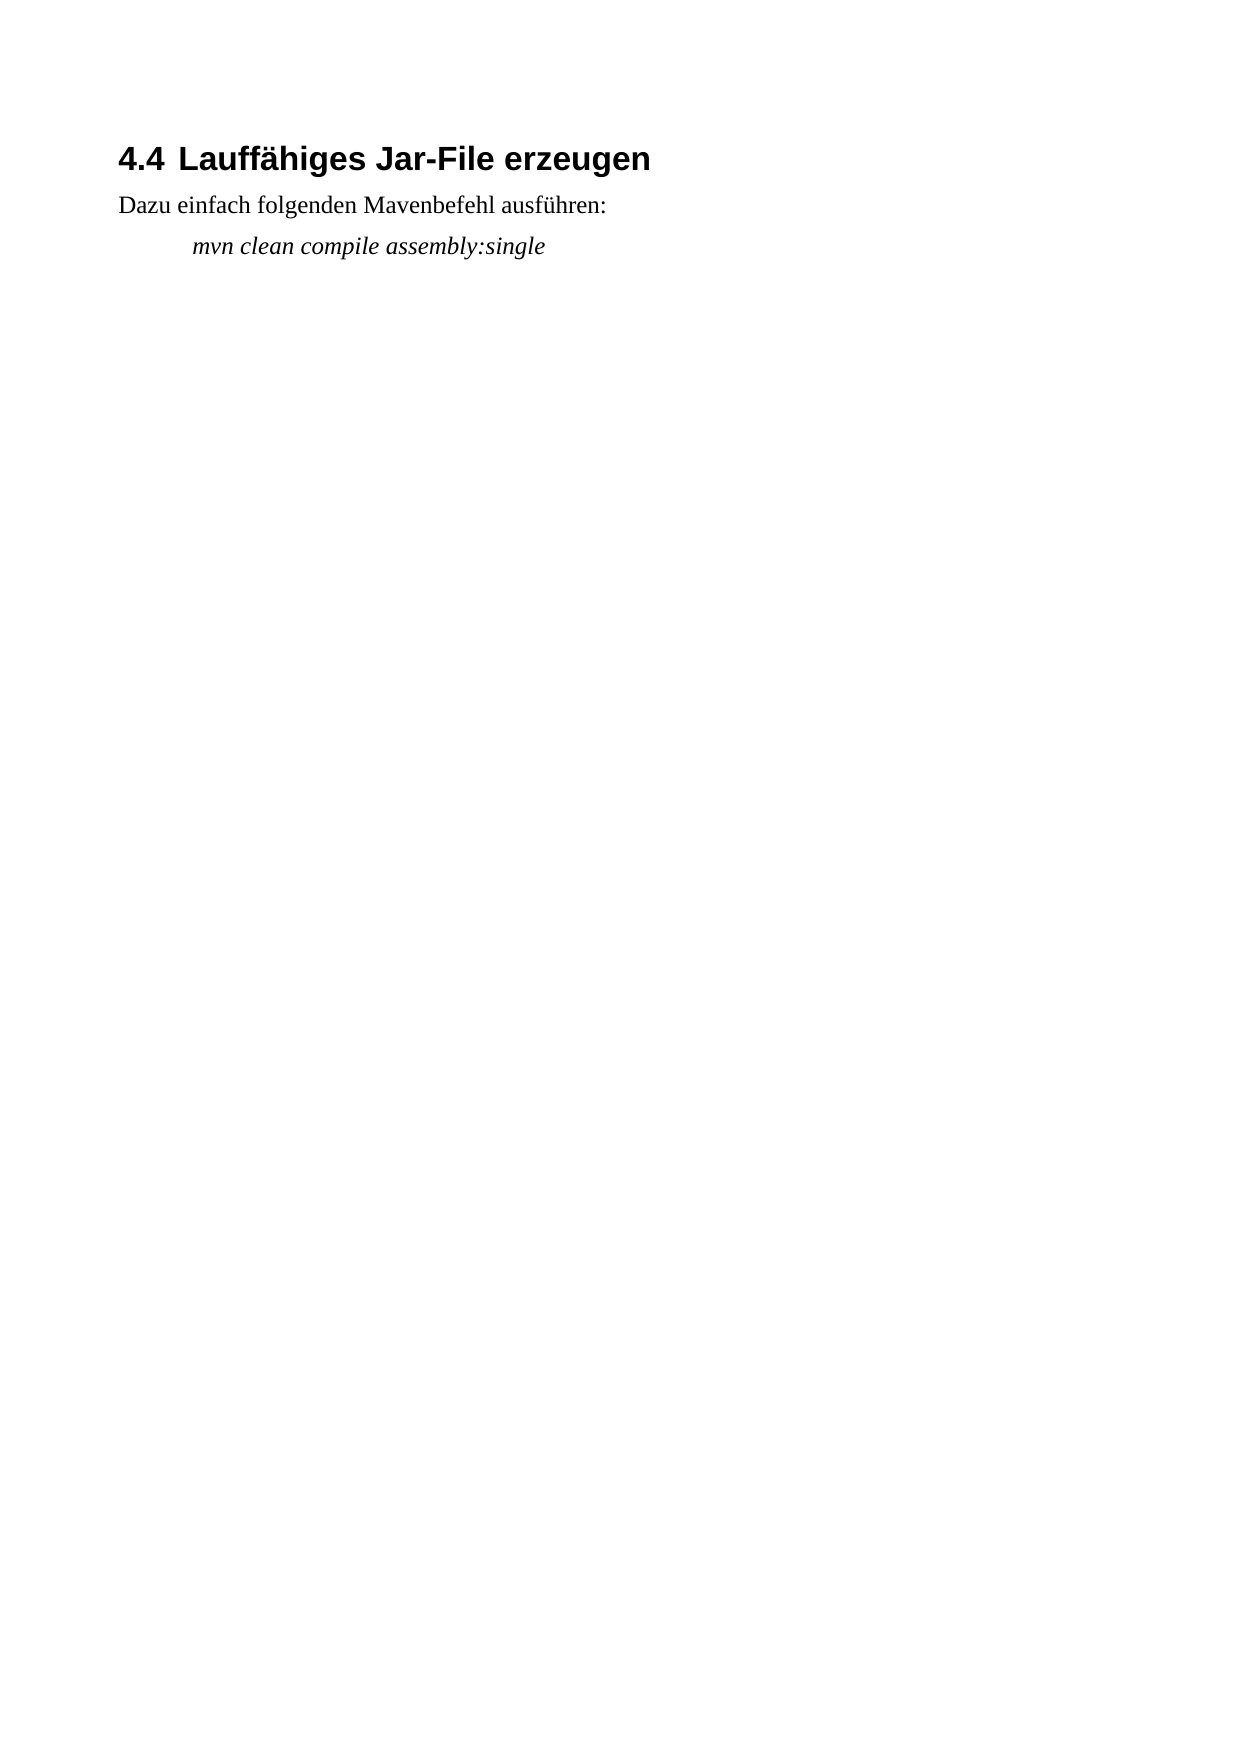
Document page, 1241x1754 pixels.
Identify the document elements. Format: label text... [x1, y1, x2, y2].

text mvn clean compile assembly:single [118, 231, 1122, 260]
text Dazu einfach folgenden Mavenbefehl ausführen: [118, 190, 1122, 219]
subtitle Lauffähiges Jar-File erzeugen [118, 139, 1122, 178]
